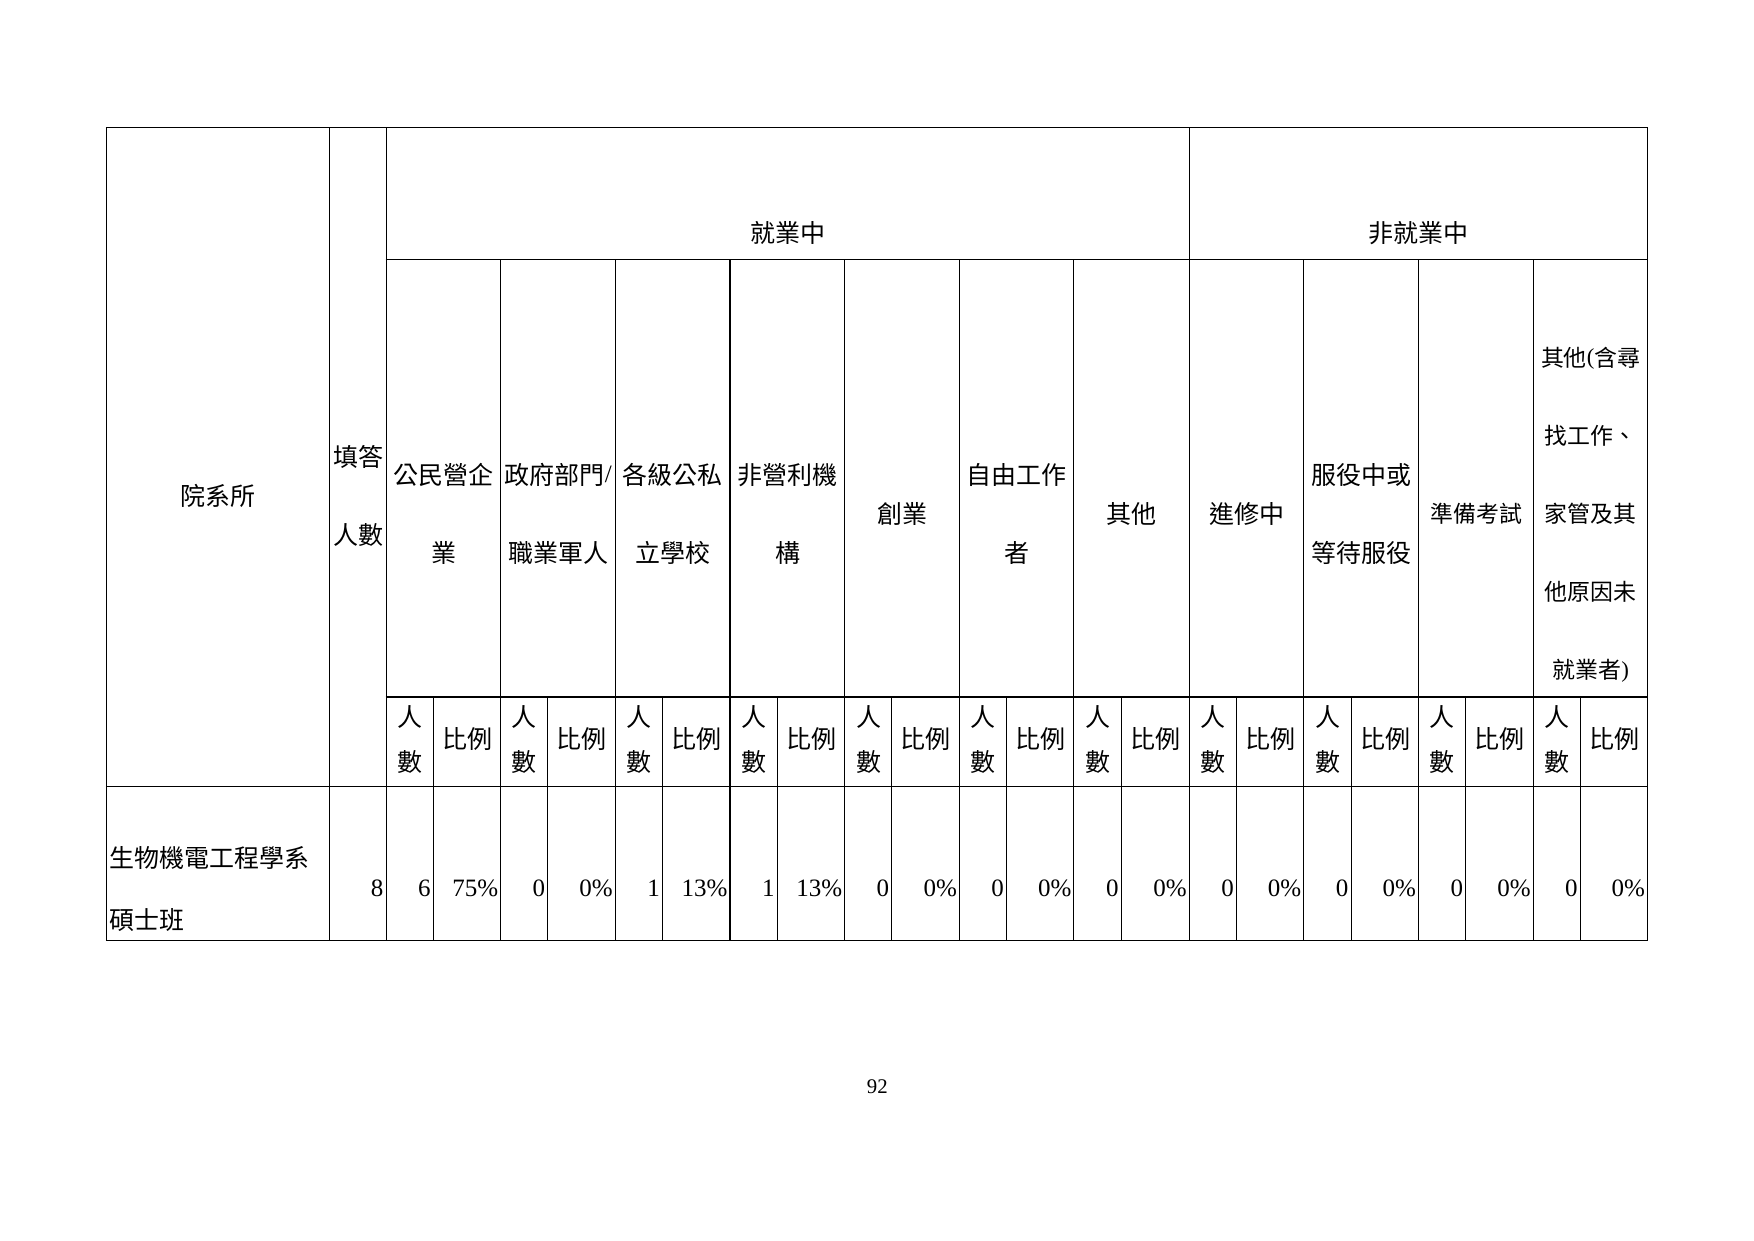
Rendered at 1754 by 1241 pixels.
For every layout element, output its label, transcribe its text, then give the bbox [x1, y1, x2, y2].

table_cell 政府部門/職業軍人 [501, 260, 615, 696]
table_cell 比例 [778, 698, 844, 786]
table_header 就業中 [387, 128, 1189, 259]
table_cell 準備考試 [1419, 260, 1533, 696]
table_cell 創業 [845, 260, 959, 696]
table_cell 人數 [1419, 698, 1465, 786]
table_cell 比例 [1122, 698, 1189, 786]
table_header 填答 人數 [330, 128, 386, 786]
table_cell 進修中 [1190, 260, 1303, 696]
table_cell 比例 [1466, 698, 1533, 786]
table_cell 非營利機構 [731, 260, 844, 696]
table_cell 人數 [387, 698, 433, 786]
table_cell 0 [960, 787, 1006, 940]
table_cell 13% [778, 787, 844, 940]
table_cell 0 [1190, 787, 1236, 940]
table_cell 0% [1466, 787, 1533, 940]
table_header 非就業中 [1190, 128, 1647, 259]
table_cell 1 [616, 787, 662, 940]
table_cell 比例 [1007, 698, 1073, 786]
table_cell 比例 [1237, 698, 1303, 786]
table_cell 0% [892, 787, 959, 940]
table_cell 0 [1074, 787, 1121, 940]
table_cell 0 [1534, 787, 1580, 940]
table_cell 13% [663, 787, 729, 940]
table_cell 0 [1419, 787, 1465, 940]
table_cell 人數 [845, 698, 891, 786]
table_cell 1 [731, 787, 777, 940]
table_cell 0 [845, 787, 891, 940]
table_cell 8 [330, 787, 386, 940]
table_cell 比例 [1352, 698, 1418, 786]
table_cell 0 [501, 787, 547, 940]
table_cell 0% [548, 787, 615, 940]
table_cell 人數 [616, 698, 662, 786]
table_cell 比例 [434, 698, 500, 786]
table_cell 人數 [1074, 698, 1121, 786]
table_cell 各級公私立學校 [616, 260, 729, 696]
table_cell 比例 [892, 698, 959, 786]
table_cell 75% [434, 787, 500, 940]
table_cell 公民營企業 [387, 260, 500, 696]
table_header 院系所 [107, 128, 329, 786]
table_cell 人數 [1534, 698, 1580, 786]
table_cell 人數 [1190, 698, 1236, 786]
table_cell 6 [387, 787, 433, 940]
table_cell 人數 [960, 698, 1006, 786]
table_cell 自由工作者 [960, 260, 1073, 696]
table_cell 人數 [731, 698, 777, 786]
table_cell 比例 [1581, 698, 1647, 786]
table_cell 其他 [1074, 260, 1189, 696]
table_cell 比例 [663, 698, 729, 786]
table_cell 生物機電工程學系碩士班 [107, 787, 329, 940]
table_cell 比例 [548, 698, 615, 786]
table_cell 0 [1304, 787, 1351, 940]
table_cell 人數 [1304, 698, 1351, 786]
table_cell 人數 [501, 698, 547, 786]
table_cell 0% [1237, 787, 1303, 940]
table_cell 0% [1007, 787, 1073, 940]
table_cell 0% [1352, 787, 1418, 940]
table_cell 0% [1581, 787, 1647, 940]
table_cell 服役中或等待服役 [1304, 260, 1418, 696]
table_cell 其他(含尋找工作、家管及其他原因未就業者) [1534, 260, 1647, 696]
table_cell 0% [1122, 787, 1189, 940]
